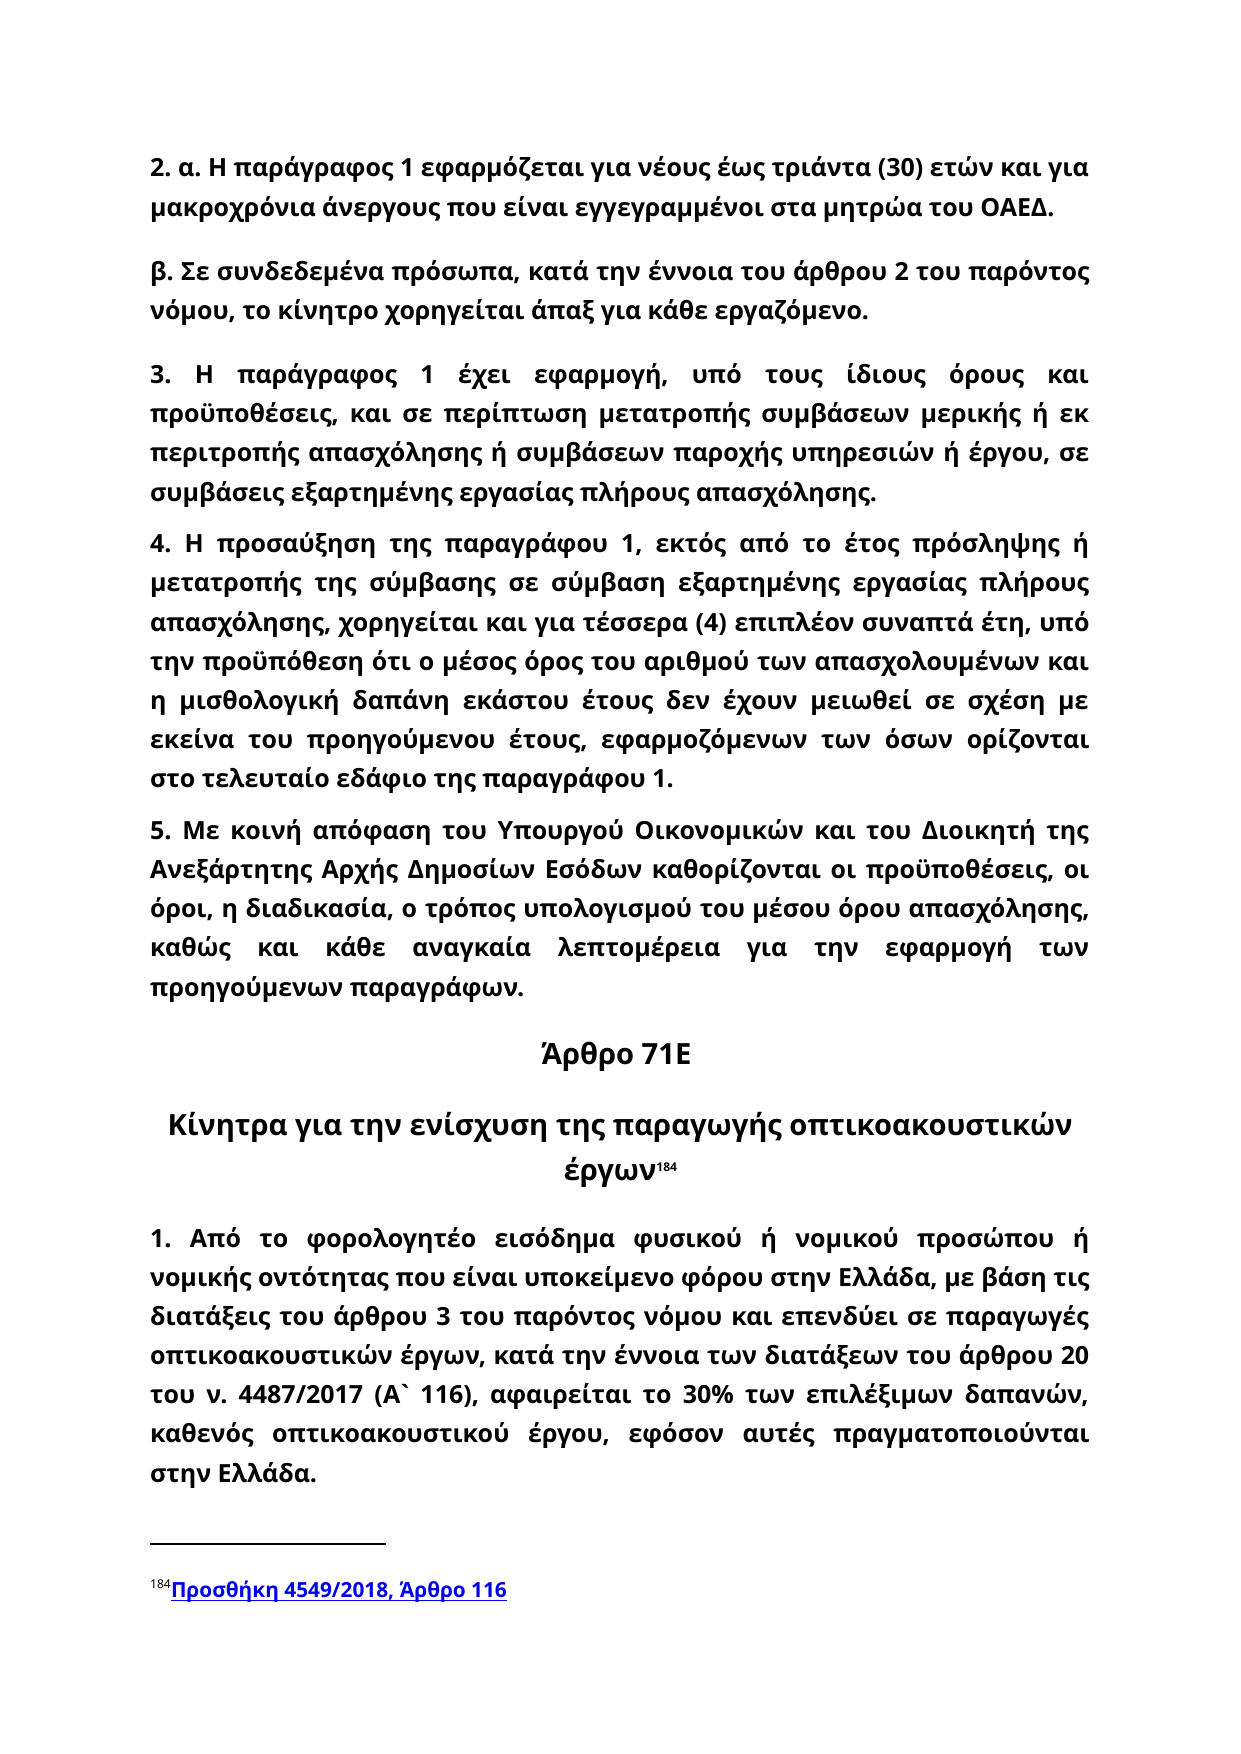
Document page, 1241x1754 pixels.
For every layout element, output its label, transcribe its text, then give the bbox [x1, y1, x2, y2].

text Προσθήκη 4549/2018, Άρθρο 116 [150, 1576, 1090, 1604]
text 1. Από το φορολογητέο εισόδημα φυσικού ή νομικού προσώπου ή νομικής οντότητας που είναι υποκείμενο φόρου στην Ελλάδα, με βάση τις διατάξεις του άρθρου 3 του παρόντος νόμου και επενδύει σε παραγωγές οπτικοακουστικών έργων, κατά την έννοια των διατάξεων του άρθρου 20 του ν. 4487/2017 (Α` 116), αφαιρείται το 30% των επιλέξιμων δαπανών, καθενός οπτικοακουστικού έργου, εφόσον αυτές πραγματοποιούνται στην Ελλάδα. [150, 1220, 1090, 1489]
text 2. α. Η παράγραφος 1 εφαρμόζεται για νέους έως τριάντα (30) ετών και για μακροχρόνια άνεργους που είναι εγγεγραμμένοι στα μητρώα του ΟΑΕΔ. [150, 150, 1090, 223]
text 3. Η παράγραφος 1 έχει εφαρμογή, υπό τους ίδιους όρους και προϋποθέσεις, και σε περίπτωση μετατροπής συμβάσεων μερικής ή εκ περιτροπής απασχόλησης ή συμβάσεων παροχής υπηρεσιών ή έργου, σε συμβάσεις εξαρτημένης εργασίας πλήρους απασχόλησης. [150, 357, 1090, 508]
subtitle Κίνητρα για την ενίσχυση της παραγωγής οπτικοακουστικών έργων [150, 1104, 1090, 1189]
text 4. Η προσαύξηση της παραγράφου 1, εκτός από το έτος πρόσληψης ή μετατροπής της σύμβασης σε σύμβαση εξαρτημένης εργασίας πλήρους απασχόλησης, χορηγείται και για τέσσερα (4) επιπλέον συναπτά έτη, υπό την προϋπόθεση ότι ο μέσος όρος του αριθμού των απασχολουμένων και η μισθολογική δαπάνη εκάστου έτους δεν έχουν μειωθεί σε σχέση με εκείνα του προηγούμενου έτους, εφαρμοζόμενων των όσων ορίζονται στο τελευταίο εδάφιο της παραγράφου 1. [150, 526, 1090, 795]
text 5. Με κοινή απόφαση του Υπουργού Οικονομικών και του Διοικητή της Ανεξάρτητης Αρχής Δημοσίων Εσόδων καθορίζονται οι προϋποθέσεις, οι όροι, η διαδικασία, ο τρόπος υπολογισμού του μέσου όρου απασχόλησης, καθώς και κάθε αναγκαία λεπτομέρεια για την εφαρμογή των προηγούμενων παραγράφων. [150, 812, 1090, 1003]
subtitle Άρθρο 71Ε [150, 1033, 1090, 1073]
text β. Σε συνδεδεμένα πρόσωπα, κατά την έννοια του άρθρου 2 του παρόντος νόμου, το κίνητρο χορηγείται άπαξ για κάθε εργαζόμενο. [150, 253, 1090, 327]
